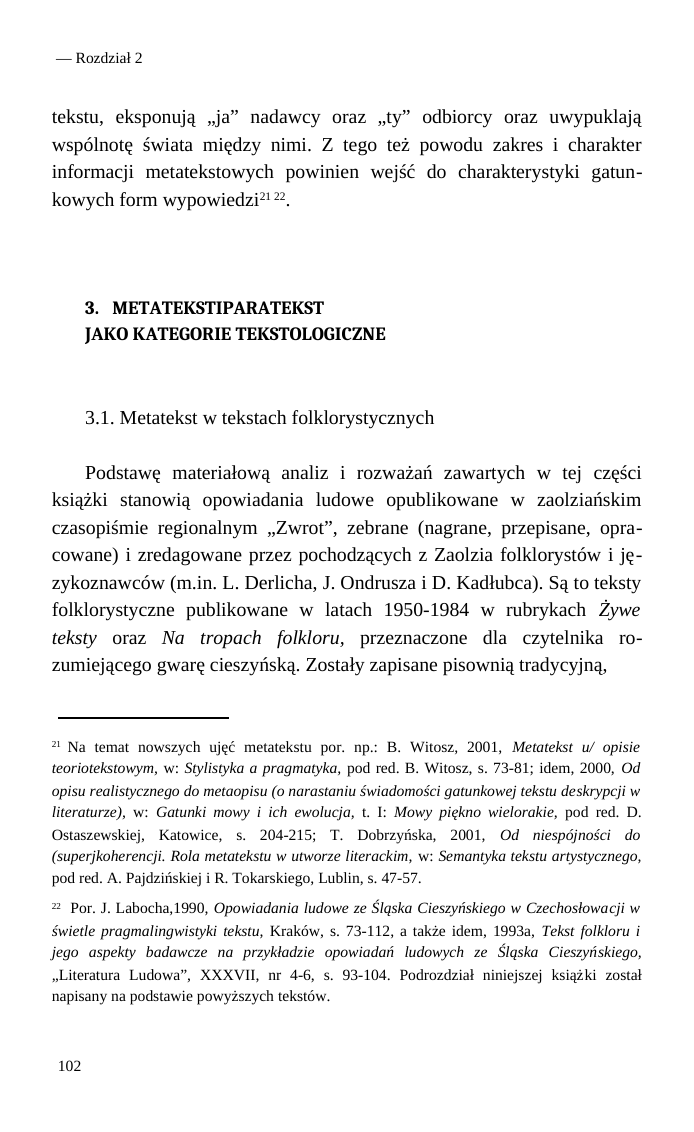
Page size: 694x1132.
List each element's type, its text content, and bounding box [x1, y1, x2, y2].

text — Rozdział 2 [56, 48, 150, 66]
text tekstu, eksponują „ja” nadawcy oraz „ty” odbiorcy oraz uwypuklają wspólnotę świata między nimi. Z tego też powodu zakres i charakter informacji metatekstowych powinien wejść do charakterystyki gatun­kowych form wypowiedzi21 22. [52, 105, 642, 211]
text 21 Na temat nowszych ujęć metatekstu por. np.: B. Witosz, 2001, Metatekst u/ opisie teoriotekstowym, w: Stylistyka a pragmatyka, pod red. B. Witosz, s. 73-81; idem, 2000, Od opisu realistycznego do metaopisu (o narastaniu świadomości gatunkowej tekstu de­skrypcji w literaturze), w: Gatunki mowy i ich ewolucja, t. I: Mowy piękno wielorakie, pod red. D. Ostaszewskiej, Katowice, s. 204-215; T. Dobrzyńska, 2001, Od niespój­ności do (superjkoherencji. Rola metatekstu w utworze literackim, w: Semantyka tekstu artystycznego, pod red. A. Pajdzińskiej i R. Tokarskiego, Lublin, s. 47-57. [52, 737, 642, 887]
text Podstawę materiałową analiz i rozważań zawartych w tej części książki stanowią opowiadania ludowe opublikowane w zaolziańskim czasopiśmie regionalnym „Zwrot”, zebrane (nagrane, przepisane, opra­cowane) i zredagowane przez pochodzących z Zaolzia folklorystów i ję­zykoznawców (m.in. L. Derlicha, J. Ondrusza i D. Kadłubca). Są to teksty folklorystyczne publikowane w latach 1950-1984 w rubrykach Żywe teksty oraz Na tropach folkloru, przeznaczone dla czytelnika ro­zumiejącego gwarę cieszyńską. Zostały zapisane pisownią tradycyjną, [52, 461, 642, 676]
text 102 [58, 1056, 85, 1074]
text 22 Por. J. Labocha,1990, Opowiadania ludowe ze Śląska Cieszyńskiego w Czechosłowa­cji w świetle pragmalingwistyki tekstu, Kraków, s. 73-112, a także idem, 1993a, Tekst folkloru i jego aspekty badawcze na przykładzie opowiadań ludowych ze Śląska Cieszyń­skiego, „Literatura Ludowa”, XXXVII, nr 4-6, s. 93-104. Podrozdział niniejszej książ­ki został napisany na podstawie powyższych tekstów. [52, 899, 642, 1005]
subtitle JAKO KATEGORIE TEKSTOLOGICZNE [52, 324, 642, 345]
list METATEKSTIPARATEKST [52, 298, 642, 319]
text 3.1. Metatekst w tekstach folklorystycznych [52, 406, 642, 429]
